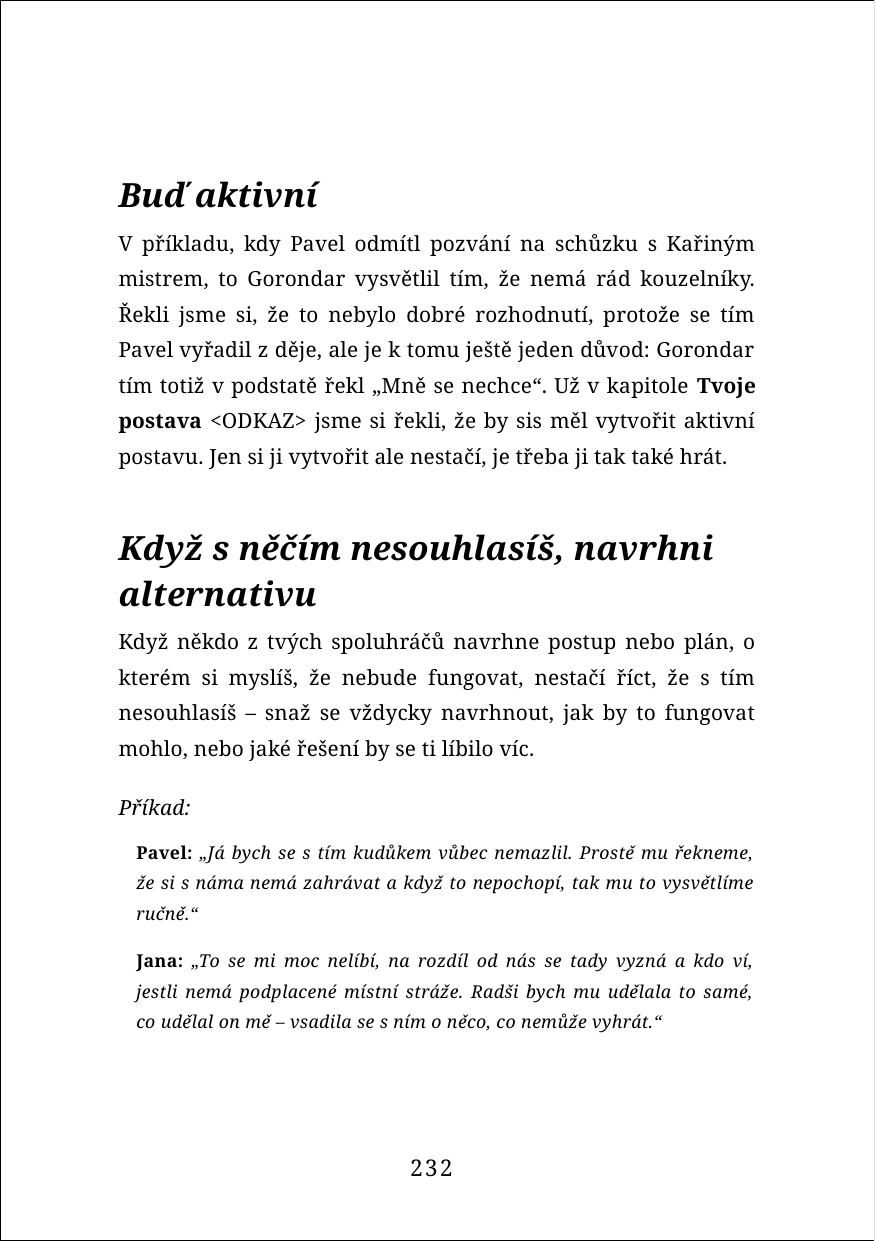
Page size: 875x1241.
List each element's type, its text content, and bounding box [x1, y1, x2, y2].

text Pavel: „Já bych se s tím kudůkem vůbec nemazlil. Prostě mu řekneme, že si s náma nemá zahrávat a když to nepochopí, tak mu to vysvětlíme ručně.“ [136, 841, 756, 925]
text Když někdo z tvých spoluhráčů navrhne postup nebo plán, o kterém si myslíš, že nebude fungovat, nestačí říct, že s tím nesouhlasíš – snaž se vždycky navrhnout, jak by to fungovat mohlo, nebo jaké řešení by se ti líbilo víc. [118, 627, 756, 762]
text Příkad: [118, 793, 756, 822]
subtitle Buď aktivní [118, 172, 756, 217]
subtitle Když s něčím nesouhlasíš, navrhni alternativu [118, 525, 756, 616]
text Jana: „To se mi moc nelíbí, na rozdíl od nás se tady vyzná a kdo ví, jestli nemá podplacené místní stráže. Radši bych mu udělala to samé, co udělal on mě – vsadila se s ním o něco, co nemůže vyhrát.“ [136, 949, 756, 1033]
text V příkladu, kdy Pavel odmítl pozvání na schůzku s Kařiným mistrem, to Gorondar vysvětlil tím, že nemá rád kouzelníky. Řekli jsme si, že to nebylo dobré rozhodnutí, protože se tím Pavel vyřadil z děje, ale je k tomu ještě jeden důvod: Gorondar tím totiž v podstatě řekl „Mně se nechce“. Už v kapitole Tvoje postava <ODKAZ> jsme si řekli, že by sis měl vytvořit aktivní postavu. Jen si ji vytvořit ale nestačí, je třeba ji tak také hrát. [118, 229, 756, 471]
